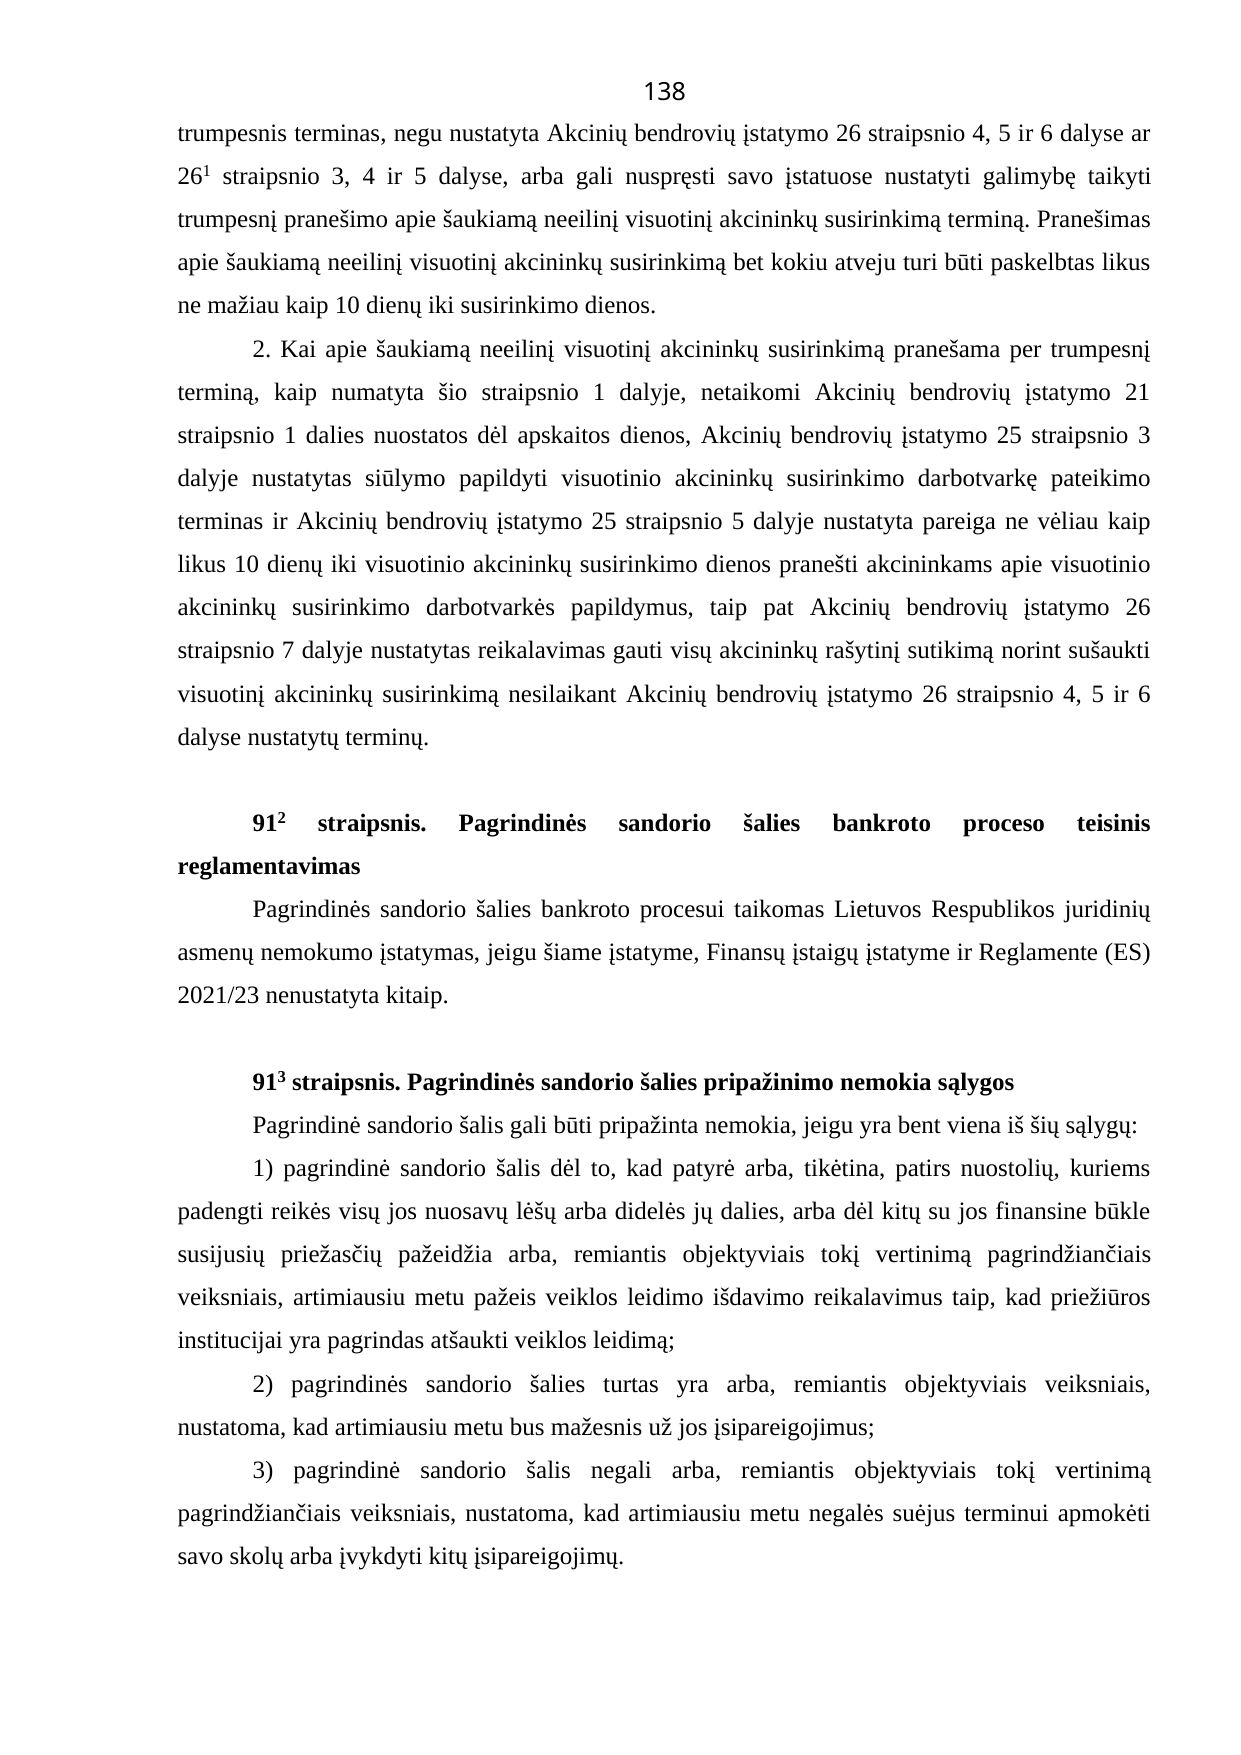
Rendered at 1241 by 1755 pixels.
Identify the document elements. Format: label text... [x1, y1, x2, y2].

text Pagrindinė sandorio šalis gali būti pripažinta nemokia, jeigu yra bent viena iš šių sąlygų: [177, 1110, 1152, 1139]
text 2) pagrindinės sandorio šalies turtas yra arba, remiantis objektyviais veiksniais, nustatoma, kad artimiausiu metu bus mažesnis už jos įsipareigojimus; [177, 1369, 1152, 1441]
text 912 straipsnis. Pagrindinės sandorio šalies bankroto proceso teisinis reglamentavimas [177, 808, 1152, 880]
text 2. Kai apie šaukiamą neeilinį visuotinį akcininkų susirinkimą pranešama per trumpesnį terminą, kaip numatyta šio straipsnio 1 dalyje, netaikomi Akcinių bendrovių įstatymo 21 straipsnio 1 dalies nuostatos dėl apskaitos dienos, Akcinių bendrovių įstatymo 25 straipsnio 3 dalyje nustatytas siūlymo papildyti visuotinio akcininkų susirinkimo darbotvarkę pateikimo terminas ir Akcinių bendrovių įstatymo 25 straipsnio 5 dalyje nustatyta pareiga ne vėliau kaip likus 10 dienų iki visuotinio akcininkų susirinkimo dienos pranešti akcininkams apie visuotinio akcininkų susirinkimo darbotvarkės papildymus, taip pat Akcinių bendrovių įstatymo 26 straipsnio 7 dalyje nustatytas reikalavimas gauti visų akcininkų rašytinį sutikimą norint sušaukti visuotinį akcininkų susirinkimą nesilaikant Akcinių bendrovių įstatymo 26 straipsnio 4, 5 ir 6 dalyse nustatytų terminų. [177, 334, 1152, 751]
text 3) pagrindinė sandorio šalis negali arba, remiantis objektyviais tokį vertinimą pagrindžiančiais veiksniais, nustatoma, kad artimiausiu metu negalės suėjus terminui apmokėti savo skolų arba įvykdyti kitų įsipareigojimų. [177, 1455, 1152, 1570]
text Pagrindinės sandorio šalies bankroto procesui taikomas Lietuvos Respublikos juridinių asmenų nemokumo įstatymas, jeigu šiame įstatyme, Finansų įstaigų įstatyme ir Reglamente (ES) 2021/23 nenustatyta kitaip. [177, 894, 1152, 1009]
text 913 straipsnis. Pagrindinės sandorio šalies pripažinimo nemokia sąlygos [177, 1067, 1152, 1096]
text trumpesnis terminas, negu nustatyta Akcinių bendrovių įstatymo 26 straipsnio 4, 5 ir 6 dalyse ar 261 straipsnio 3, 4 ir 5 dalyse, arba gali nuspręsti savo įstatuose nustatyti galimybę taikyti trumpesnį pranešimo apie šaukiamą neeilinį visuotinį akcininkų susirinkimą terminą. Pranešimas apie šaukiamą neeilinį visuotinį akcininkų susirinkimą bet kokiu atveju turi būti paskelbtas likus ne mažiau kaip 10 dienų iki susirinkimo dienos. [177, 118, 1152, 319]
text 1) pagrindinė sandorio šalis dėl to, kad patyrė arba, tikėtina, patirs nuostolių, kuriems padengti reikės visų jos nuosavų lėšų arba didelės jų dalies, arba dėl kitų su jos finansine būkle susijusių priežasčių pažeidžia arba, remiantis objektyviais tokį vertinimą pagrindžiančiais veiksniais, artimiausiu metu pažeis veiklos leidimo išdavimo reikalavimus taip, kad priežiūros institucijai yra pagrindas atšaukti veiklos leidimą; [177, 1153, 1152, 1354]
